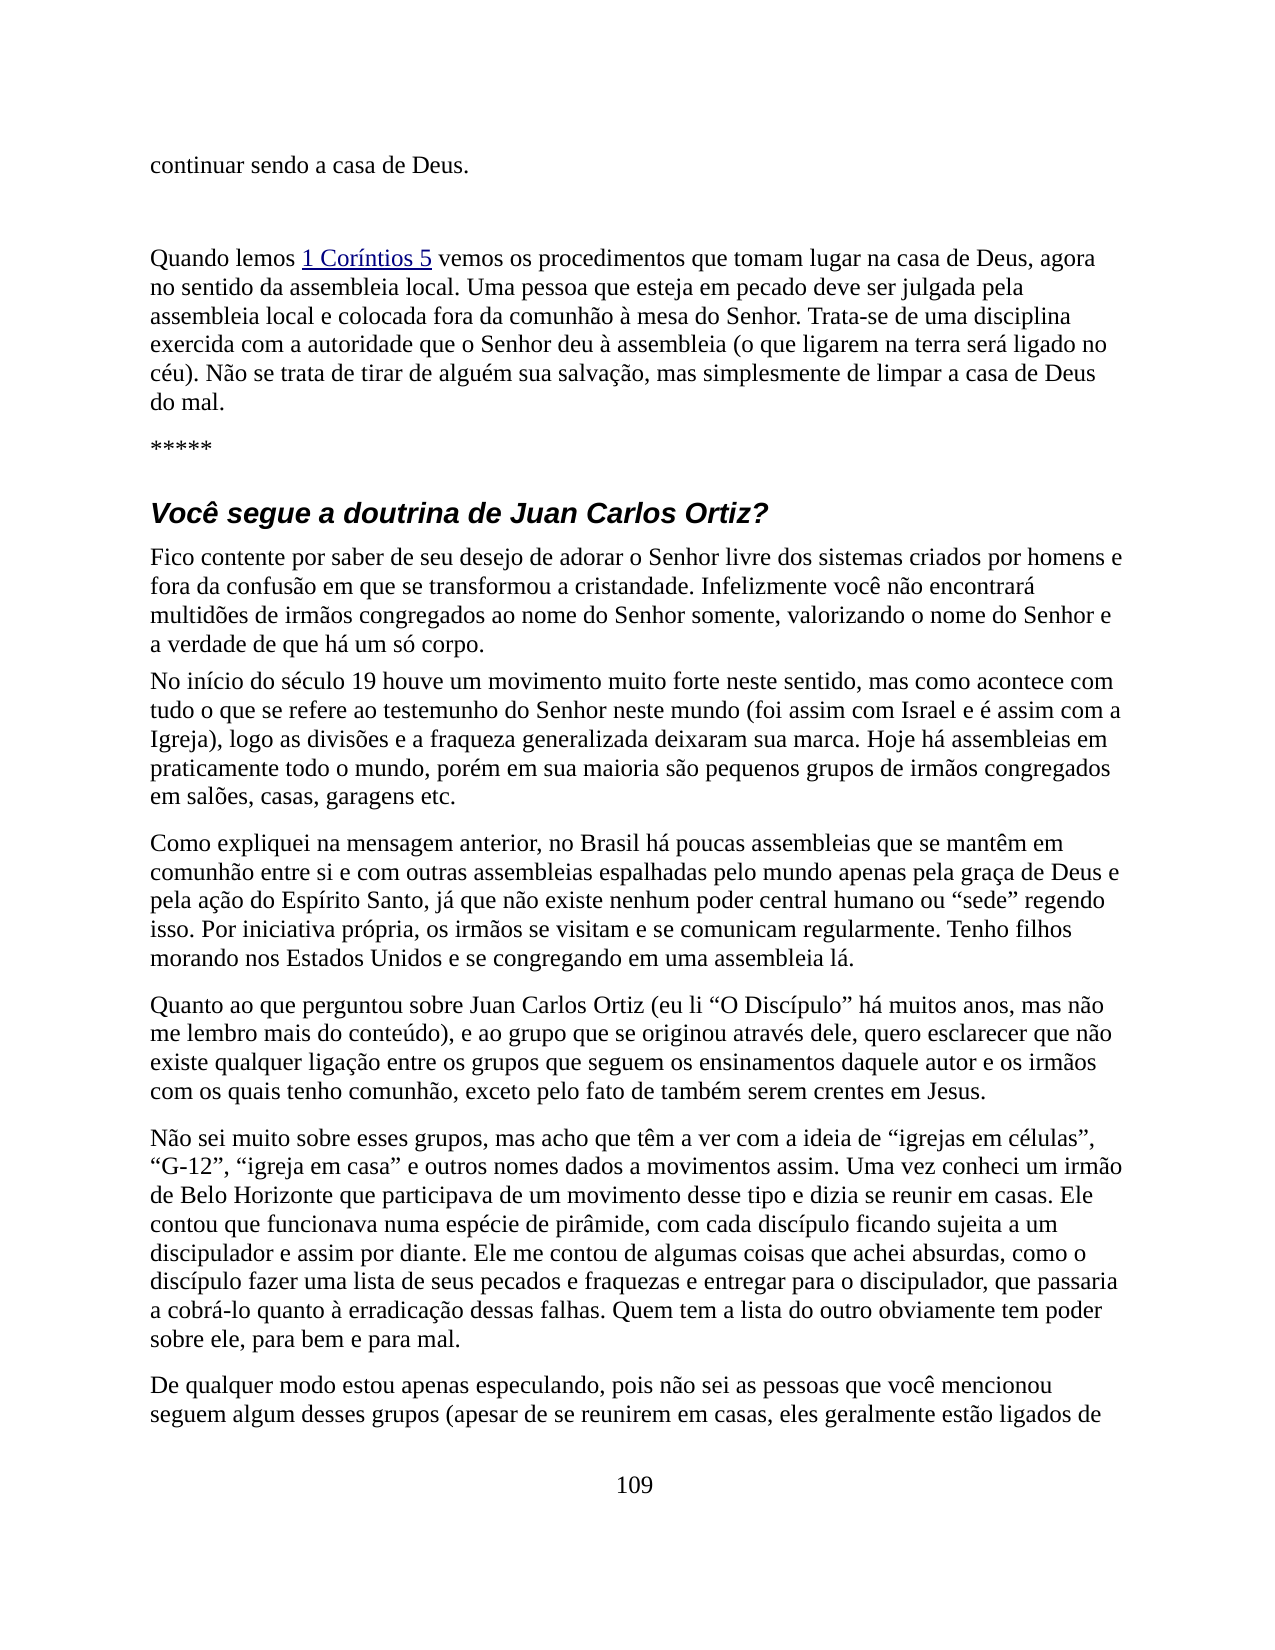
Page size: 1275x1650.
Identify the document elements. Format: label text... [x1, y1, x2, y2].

text Quando lemos 1 Coríntios 5 vemos os procedimentos que tomam lugar na casa de Deus, agora no sentido da assembleia local. Uma pessoa que esteja em pecado deve ser julgada pela assembleia local e colocada fora da comunhão à mesa do Senhor. Trata-se de uma disciplina exercida com a autoridade que o Senhor deu à assembleia (o que ligarem na terra será ligado no céu). Não se trata de tirar de alguém sua salvação, mas simplesmente de limpar a casa de Deus do mal. [150, 243, 1125, 416]
text Fico contente por saber de seu desejo de adorar o Senhor livre dos sistemas criados por homens e fora da confusão em que se transformou a cristandade. Infelizmente você não encontrará multidões de irmãos congregados ao nome do Senhor somente, valorizando o nome do Senhor e a verdade de que há um só corpo. [150, 542, 1125, 657]
subtitle Você segue a doutrina de Juan Carlos Ortiz? [150, 496, 1125, 530]
text ***** [150, 434, 1125, 462]
text Quanto ao que perguntou sobre Juan Carlos Ortiz (eu li “O Discípulo” há muitos anos, mas não me lembro mais do conteúdo), e ao grupo que se originou através dele, quero esclarecer que não existe qualquer ligação entre os grupos que seguem os ensinamentos daquele autor e os irmãos com os quais tenho comunhão, exceto pelo fato de também serem crentes em Jesus. [150, 990, 1125, 1105]
text De qualquer modo estou apenas especulando, pois não sei as pessoas que você mencionou seguem algum desses grupos (apesar de se reunirem em casas, eles geralmente estão ligados de [150, 1371, 1125, 1428]
text Como expliquei na mensagem anterior, no Brasil há poucas assembleias que se mantêm em comunhão entre si e com outras assembleias espalhadas pelo mundo apenas pela graça de Deus e pela ação do Espírito Santo, já que não existe nenhum poder central humano ou “sede” regendo isso. Por iniciativa própria, os irmãos se visitam e se comunicam regularmente. Tenho filhos morando nos Estados Unidos e se congregando em uma assembleia lá. [150, 828, 1125, 972]
text continuar sendo a casa de Deus. [150, 150, 1125, 179]
text Não sei muito sobre esses grupos, mas acho que têm a ver com a ideia de “igrejas em células”, “G-12”, “igreja em casa” e outros nomes dados a movimentos assim. Uma vez conheci um irmão de Belo Horizonte que participava de um movimento desse tipo e dizia se reunir em casas. Ele contou que funcionava numa espécie de pirâmide, com cada discípulo ficando sujeita a um discipulador e assim por diante. Ele me contou de algumas coisas que achei absurdas, como o discípulo fazer uma lista de seus pecados e fraquezas e entregar para o discipulador, que passaria a cobrá-lo quanto à erradicação dessas falhas. Quem tem a lista do outro obviamente tem poder sobre ele, para bem e para mal. [150, 1123, 1125, 1353]
text No início do século 19 houve um movimento muito forte neste sentido, mas como acontece com tudo o que se refere ao testemunho do Senhor neste mundo (foi assim com Israel e é assim com a Igreja), logo as divisões e a fraqueza generalizada deixaram sua marca. Hoje há assembleias em praticamente todo o mundo, porém em sua maioria são pequenos grupos de irmãos congregados em salões, casas, garagens etc. [150, 666, 1125, 810]
